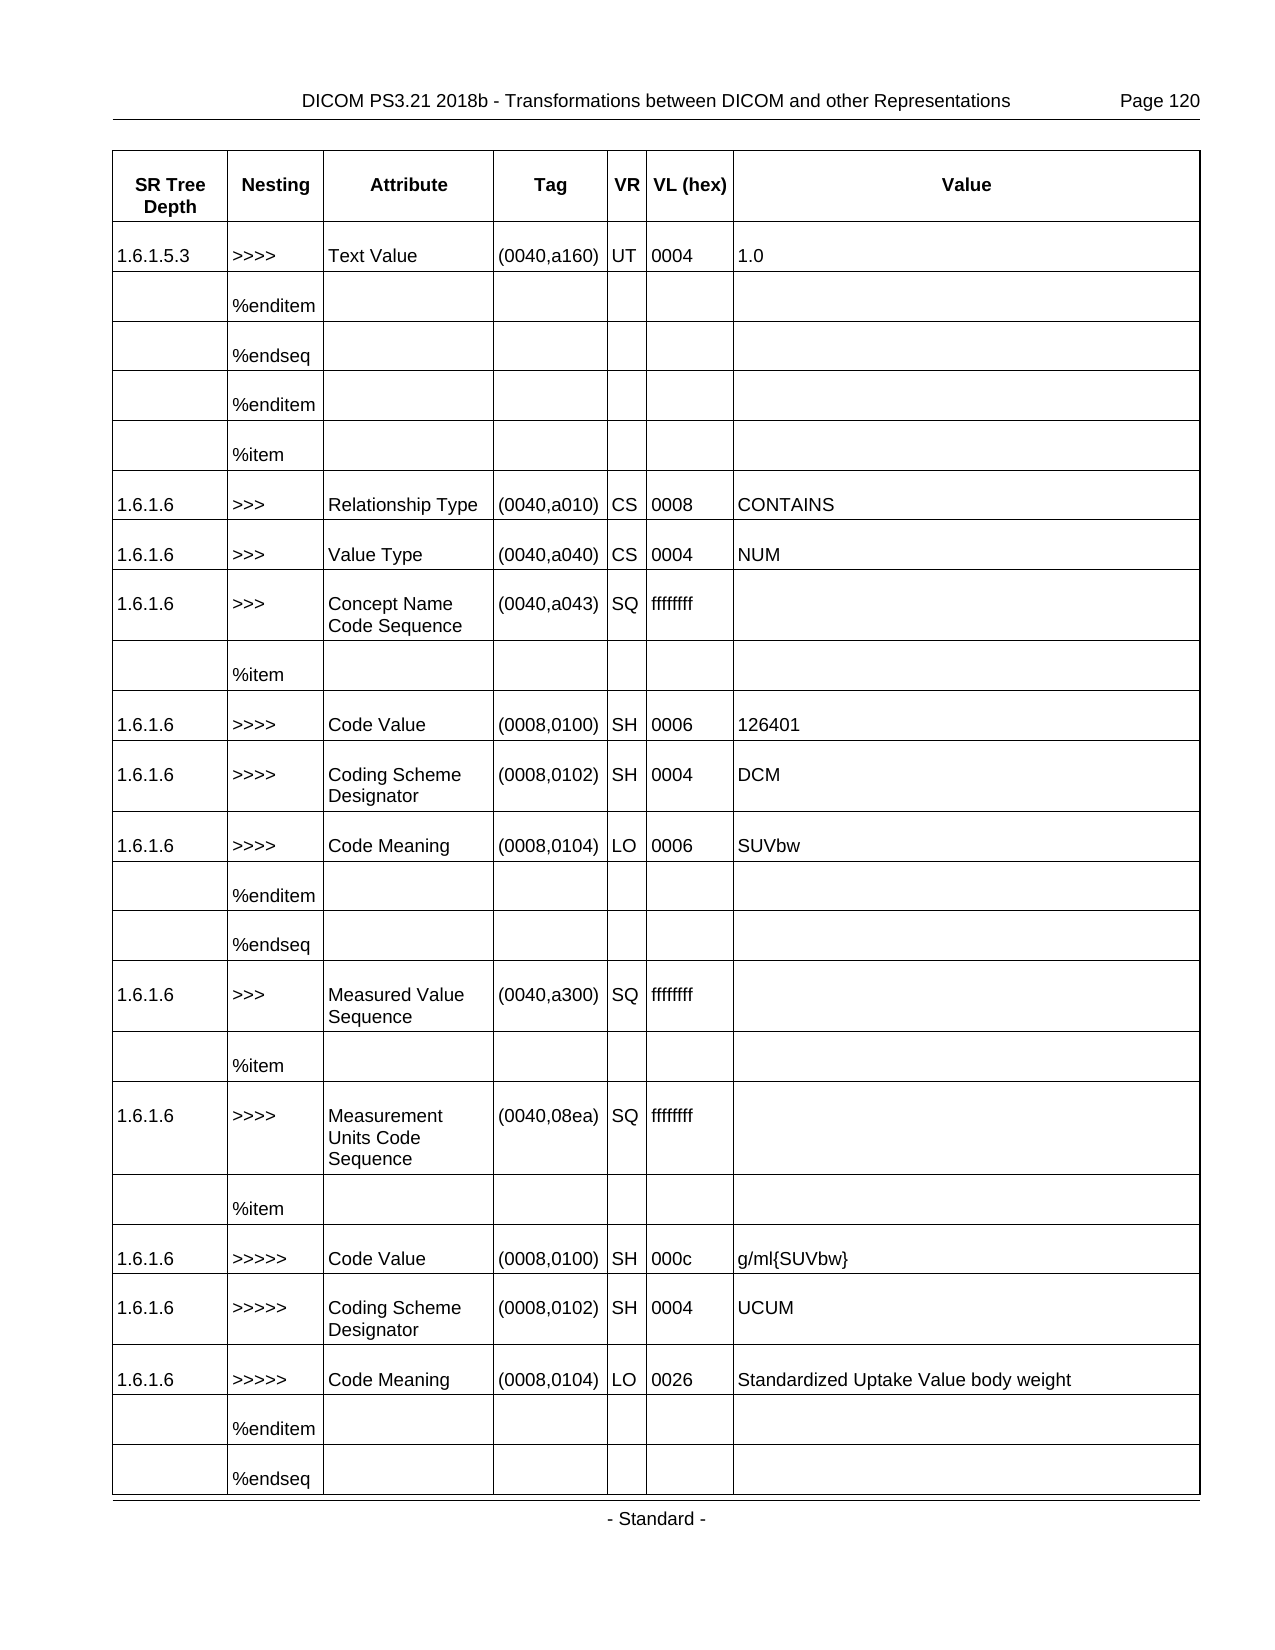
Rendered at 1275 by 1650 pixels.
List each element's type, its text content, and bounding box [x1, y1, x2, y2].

table_cell >>>>> [228, 1274, 323, 1344]
table_cell (0040,a160) [494, 222, 607, 271]
table_cell [647, 862, 733, 910]
table_cell >>> [228, 471, 323, 519]
table_cell Code Meaning [324, 1345, 493, 1394]
table_cell %endseq [228, 911, 323, 960]
table_cell SUVbw [734, 812, 1199, 861]
table_cell [113, 421, 227, 470]
table_cell (0008,0102) [494, 1274, 607, 1344]
table_cell (0008,0104) [494, 1345, 607, 1394]
table_cell [324, 272, 493, 321]
table_cell [113, 1395, 227, 1444]
table_cell [647, 1445, 733, 1493]
table_cell (0040,08ea) [494, 1082, 607, 1174]
table_cell SQ [608, 961, 646, 1031]
table_cell 1.6.1.6 [113, 471, 227, 519]
table_cell 1.6.1.6 [113, 961, 227, 1031]
table_header Attribute [324, 151, 493, 221]
table_cell [734, 1032, 1199, 1081]
table_cell 0004 [647, 222, 733, 271]
table_cell [324, 1445, 493, 1493]
table_cell [734, 862, 1199, 910]
table_cell [608, 1445, 646, 1493]
table_cell [324, 911, 493, 960]
table_cell ffffffff [647, 570, 733, 640]
table_cell Text Value [324, 222, 493, 271]
table_cell SQ [608, 1082, 646, 1174]
table_cell %enditem [228, 1395, 323, 1444]
table_cell [113, 272, 227, 321]
table_cell Code Meaning [324, 812, 493, 861]
table_cell [734, 1175, 1199, 1223]
table_cell ffffffff [647, 961, 733, 1031]
table_cell CS [608, 471, 646, 519]
table_cell SH [608, 741, 646, 811]
table_cell (0008,0102) [494, 741, 607, 811]
table_cell (0008,0104) [494, 812, 607, 861]
table_cell [324, 322, 493, 370]
table_cell >>>> [228, 222, 323, 271]
table_cell >>>> [228, 1082, 323, 1174]
table_cell 0026 [647, 1345, 733, 1394]
table_cell >>>>> [228, 1225, 323, 1273]
table_cell [494, 1032, 607, 1081]
table_cell >>> [228, 570, 323, 640]
table_header VL (hex) [647, 151, 733, 221]
table_cell LO [608, 1345, 646, 1394]
table_cell [494, 1175, 607, 1223]
table_cell [647, 641, 733, 690]
table_cell [608, 371, 646, 420]
table_cell [324, 421, 493, 470]
table_cell [734, 1082, 1199, 1174]
table_cell 000c [647, 1225, 733, 1273]
table_cell [734, 371, 1199, 420]
table_cell >>> [228, 520, 323, 569]
table_cell DCM [734, 741, 1199, 811]
table_cell %item [228, 641, 323, 690]
table_cell >>>> [228, 741, 323, 811]
table_cell Concept Name Code Sequence [324, 570, 493, 640]
table_cell 0006 [647, 812, 733, 861]
table_cell Coding Scheme Designator [324, 741, 493, 811]
table_cell [734, 911, 1199, 960]
table_cell [113, 1445, 227, 1493]
table_cell (0040,a040) [494, 520, 607, 569]
table_cell (0040,a043) [494, 570, 607, 640]
table_cell CS [608, 520, 646, 569]
table_cell 126401 [734, 691, 1199, 740]
table_cell [608, 322, 646, 370]
table_cell >>>>> [228, 1345, 323, 1394]
table_cell CONTAINS [734, 471, 1199, 519]
table_cell Measured Value Sequence [324, 961, 493, 1031]
table_cell NUM [734, 520, 1199, 569]
table_cell Standardized Uptake Value body weight [734, 1345, 1199, 1394]
table_cell 1.6.1.6 [113, 520, 227, 569]
table_cell [734, 641, 1199, 690]
table_cell [608, 1032, 646, 1081]
table_cell [324, 641, 493, 690]
table_header Value [734, 151, 1199, 221]
table_cell %enditem [228, 862, 323, 910]
table_cell [324, 371, 493, 420]
table_cell [324, 1175, 493, 1223]
table_cell 1.6.1.6 [113, 1345, 227, 1394]
table_header Nesting [228, 151, 323, 221]
table_cell %item [228, 1032, 323, 1081]
table_cell SH [608, 691, 646, 740]
table_cell [324, 862, 493, 910]
table_cell SH [608, 1225, 646, 1273]
table_cell [494, 1395, 607, 1444]
table_cell [608, 272, 646, 321]
table_cell >>> [228, 961, 323, 1031]
table_cell [608, 862, 646, 910]
table_cell (0040,a010) [494, 471, 607, 519]
table_cell [494, 862, 607, 910]
table_cell [608, 421, 646, 470]
table_cell 0006 [647, 691, 733, 740]
table_cell >>>> [228, 812, 323, 861]
table_cell 0004 [647, 520, 733, 569]
table_cell [494, 1445, 607, 1493]
table_header SR Tree Depth [113, 151, 227, 221]
table_cell 0004 [647, 1274, 733, 1344]
table_cell [608, 641, 646, 690]
table_cell [608, 911, 646, 960]
table_cell Coding Scheme Designator [324, 1274, 493, 1344]
table_cell [113, 371, 227, 420]
table_cell [113, 1032, 227, 1081]
table_cell UT [608, 222, 646, 271]
table_cell 1.6.1.6 [113, 691, 227, 740]
table_cell 1.6.1.6 [113, 1082, 227, 1174]
table_header VR [608, 151, 646, 221]
table_cell 1.6.1.6 [113, 741, 227, 811]
table_cell Value Type [324, 520, 493, 569]
table_cell SQ [608, 570, 646, 640]
table_cell SH [608, 1274, 646, 1344]
table_cell [734, 570, 1199, 640]
table_cell [494, 911, 607, 960]
table_cell 1.6.1.6 [113, 570, 227, 640]
table_cell [734, 322, 1199, 370]
table_cell [734, 1445, 1199, 1493]
table_cell g/ml{SUVbw} [734, 1225, 1199, 1273]
table_cell [734, 961, 1199, 1031]
table_cell [608, 1395, 646, 1444]
table_cell [647, 911, 733, 960]
table_cell [734, 272, 1199, 321]
table_cell [647, 1395, 733, 1444]
table_cell %enditem [228, 272, 323, 321]
table_cell 0008 [647, 471, 733, 519]
table_cell ffffffff [647, 1082, 733, 1174]
table_cell 1.6.1.6 [113, 1225, 227, 1273]
table_cell [647, 421, 733, 470]
table_cell [113, 1175, 227, 1223]
table_cell [494, 272, 607, 321]
table_cell [647, 1175, 733, 1223]
table_cell Measurement Units Code Sequence [324, 1082, 493, 1174]
table_cell [734, 1395, 1199, 1444]
table_cell (0008,0100) [494, 1225, 607, 1273]
table_header Tag [494, 151, 607, 221]
table_cell 1.6.1.5.3 [113, 222, 227, 271]
table_cell 1.6.1.6 [113, 1274, 227, 1344]
table_cell [113, 322, 227, 370]
table_cell [324, 1395, 493, 1444]
table_cell LO [608, 812, 646, 861]
table_cell [647, 322, 733, 370]
table_cell %item [228, 421, 323, 470]
table_cell (0040,a300) [494, 961, 607, 1031]
table_cell 1.0 [734, 222, 1199, 271]
table_cell [494, 421, 607, 470]
table_cell [647, 272, 733, 321]
table_cell [494, 371, 607, 420]
table_cell [647, 1032, 733, 1081]
table_cell [734, 421, 1199, 470]
table_cell %enditem [228, 371, 323, 420]
table_cell %item [228, 1175, 323, 1223]
table_cell >>>> [228, 691, 323, 740]
table_cell Code Value [324, 1225, 493, 1273]
table_cell [647, 371, 733, 420]
table_cell [113, 641, 227, 690]
table_cell 0004 [647, 741, 733, 811]
table_cell [494, 641, 607, 690]
table_cell Relationship Type [324, 471, 493, 519]
table_cell (0008,0100) [494, 691, 607, 740]
table_cell %endseq [228, 1445, 323, 1493]
table_cell [113, 862, 227, 910]
table_cell 1.6.1.6 [113, 812, 227, 861]
table_cell [113, 911, 227, 960]
table_cell %endseq [228, 322, 323, 370]
table_cell UCUM [734, 1274, 1199, 1344]
table_cell Code Value [324, 691, 493, 740]
table_cell [324, 1032, 493, 1081]
table_cell [608, 1175, 646, 1223]
table_cell [494, 322, 607, 370]
